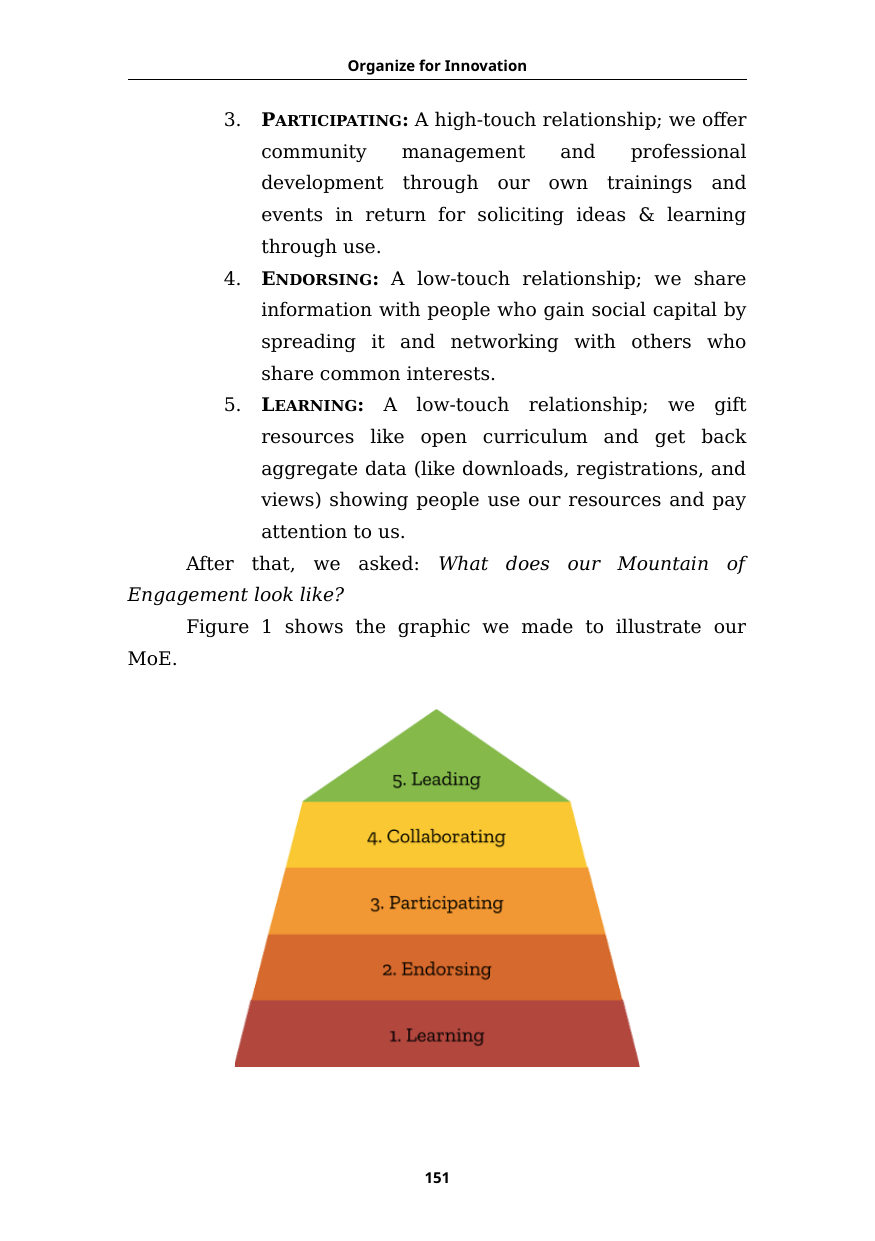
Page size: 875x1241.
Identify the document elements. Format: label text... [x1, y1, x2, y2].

text Figure 1 shows the graphic we made to illustrate our MoE. [127, 616, 747, 669]
list Participating: A high-touch relationship; we offer community management and professional development through our own trainings and events in return for soliciting ideas & learning through use. [223, 109, 747, 257]
picture [234, 709, 640, 1067]
text After that, we asked: What does our Mountain of Engagement look like? [127, 553, 747, 606]
list Endorsing: A low-touch relationship; we share information with people who gain social capital by spreading it and networking with others who share common interests. [223, 267, 747, 384]
list Learning: A low-touch relationship; we gift resources like open curriculum and get back aggregate data (like downloads, registrations, and views) showing people use our resources and pay attention to us. [223, 394, 747, 543]
